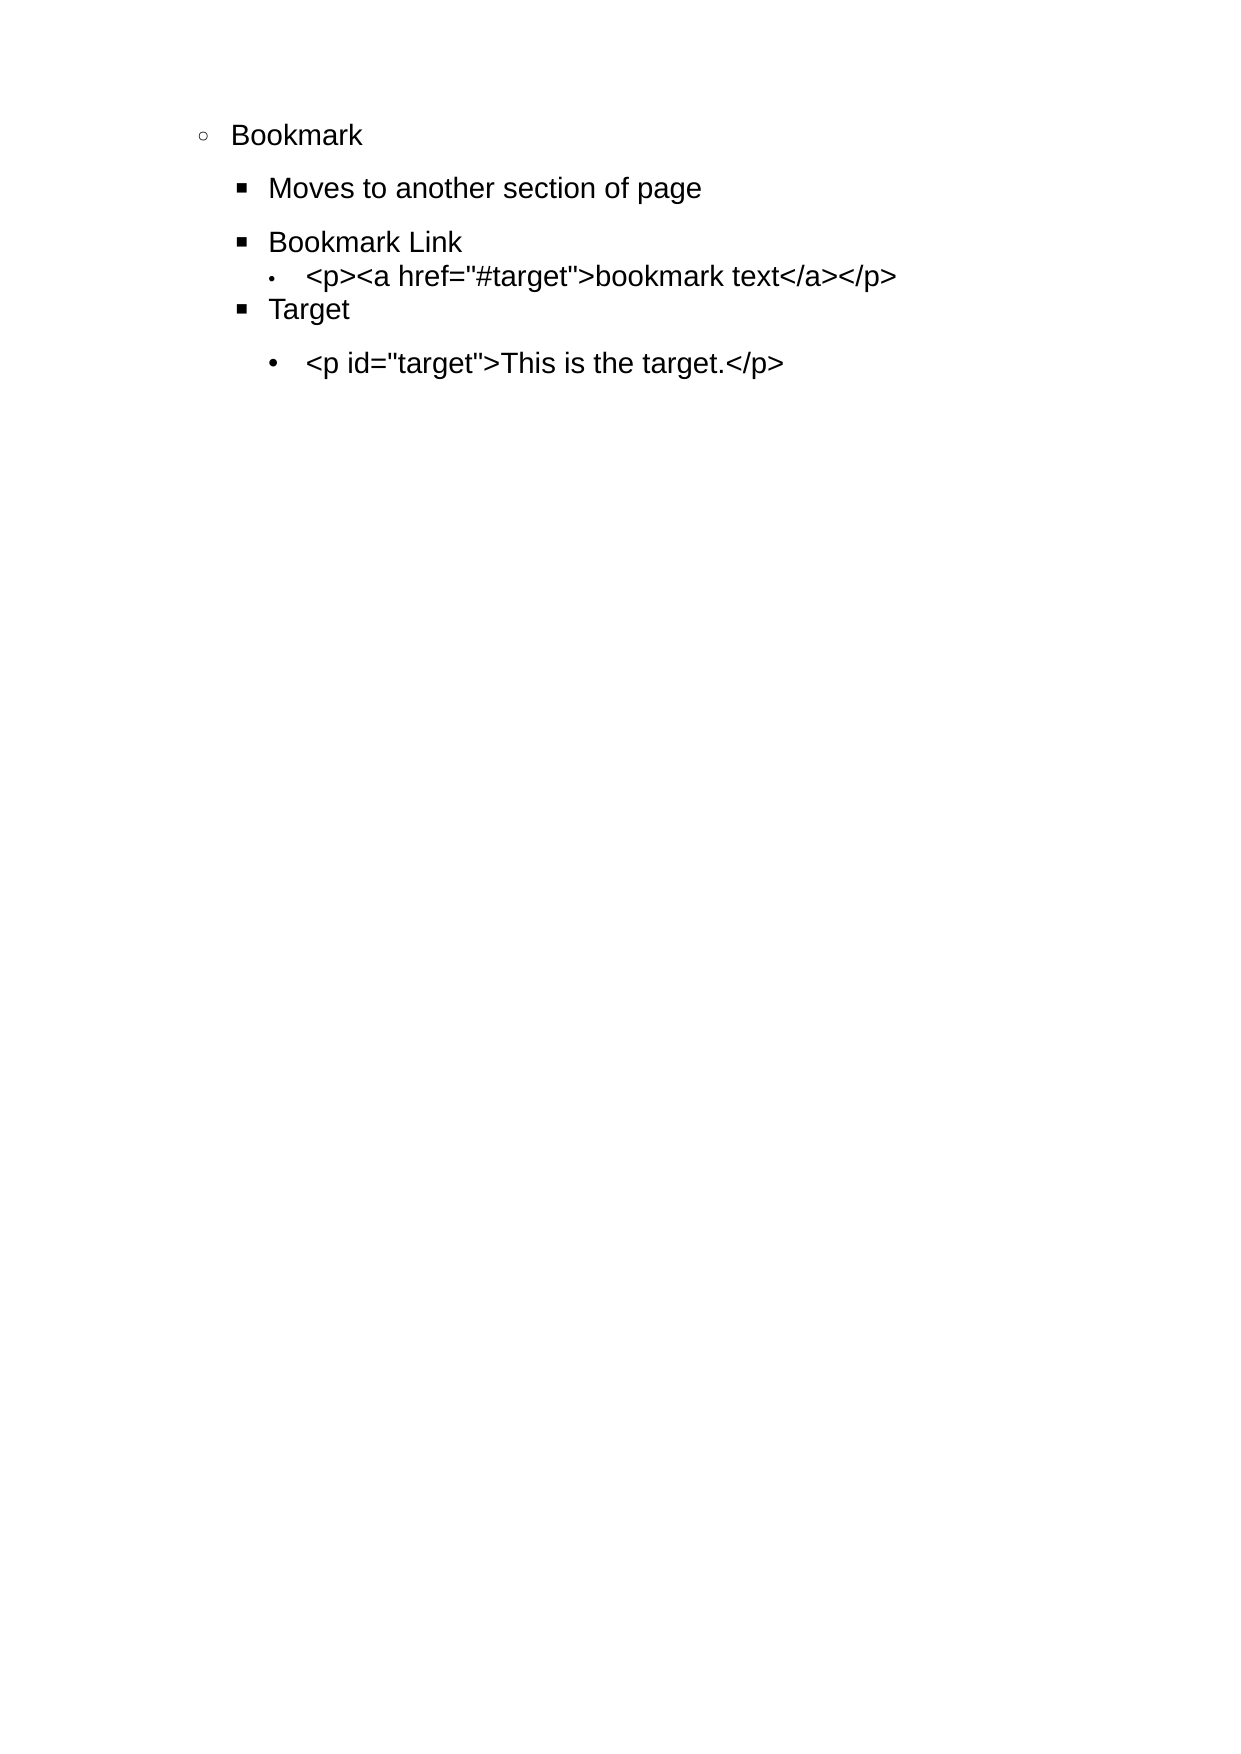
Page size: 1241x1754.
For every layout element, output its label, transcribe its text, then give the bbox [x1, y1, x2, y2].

list Moves to another section of page [231, 171, 1122, 205]
list <p><a href="#target">bookmark text</a></p> [268, 258, 1122, 292]
list Bookmark [193, 118, 1122, 152]
list Bookmark Link [231, 225, 1122, 258]
list <p id="target">This is the target.</p> [268, 346, 1122, 379]
list Target [231, 292, 1122, 326]
